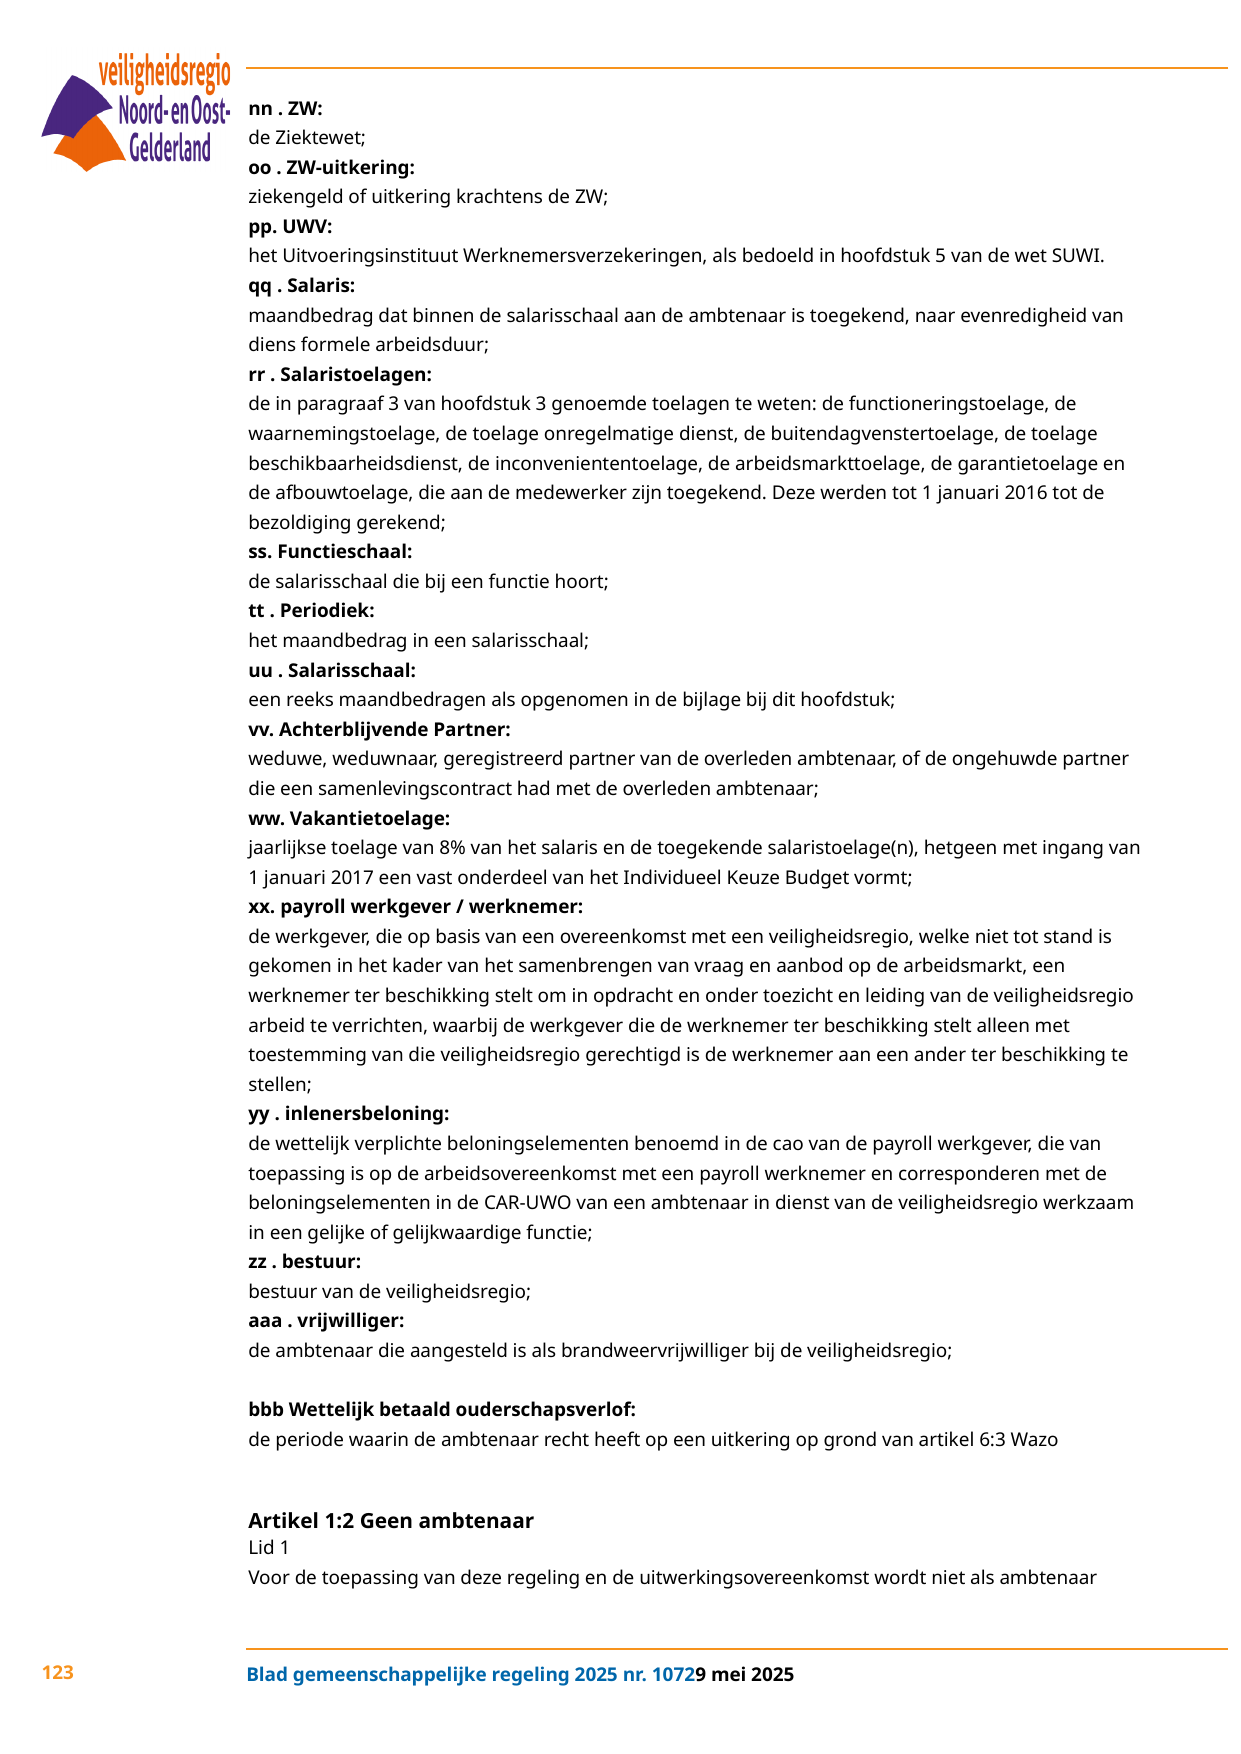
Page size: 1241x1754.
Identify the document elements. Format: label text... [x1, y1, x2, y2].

picture [41, 47, 231, 172]
text jaarlijkse toelage van 8% van het salaris en de toegekende salaristoelage(n), hetgeen met ingang van 1 januari 2017 een vast onderdeel van het Individueel Keuze Budget vormt; [248, 834, 1152, 890]
text zz . bestuur: [248, 1248, 1152, 1274]
text uu . Salarisschaal: [248, 657, 1152, 683]
text pp. UWV: [248, 213, 1152, 239]
text bbb Wettelijk betaald ouderschapsverlof: [248, 1396, 1152, 1422]
text Voor de toepassing van deze regeling en de uitwerkingsovereenkomst wordt niet als ambtenaar [248, 1564, 1152, 1590]
text de in paragraaf 3 van hoofdstuk 3 genoemde toelagen te weten: de functioneringstoelage, de waarnemingstoelage, de toelage onregelmatige dienst, de buitendagvenstertoelage, de toelage beschikbaarheidsdienst, de inconveniententoelage, de arbeidsmarkttoelage, de garantietoelage en de afbouwtoelage, die aan de medewerker zijn toegekend. Deze werden tot 1 januari 2016 tot de bezoldiging gerekend; [248, 391, 1152, 535]
text yy . inlenersbeloning: [248, 1101, 1152, 1126]
text de ambtenaar die aangesteld is als brandweervrijwilliger bij de veiligheidsregio; [248, 1337, 1152, 1363]
text de Ziektewet; [248, 124, 1152, 150]
text tt . Periodiek: [248, 598, 1152, 623]
text rr . Salaristoelagen: [248, 361, 1152, 387]
text Artikel 1:2 Geen ambtenaar [248, 1506, 1152, 1534]
text oo . ZW-uitkering: [248, 154, 1152, 180]
text maandbedrag dat binnen de salarisschaal aan de ambtenaar is toegekend, naar evenredigheid van diens formele arbeidsduur; [248, 302, 1152, 357]
text nn . ZW: [248, 95, 1152, 121]
text ss. Functieschaal: [248, 538, 1152, 564]
text Lid 1 [248, 1534, 1152, 1560]
text aaa . vrijwilliger: [248, 1308, 1152, 1333]
text ziekengeld of uitkering krachtens de ZW; [248, 183, 1152, 209]
text ww. Vakantietoelage: [248, 805, 1152, 831]
text xx. payroll werkgever / werknemer: [248, 893, 1152, 919]
text de werkgever, die op basis van een overeenkomst met een veiligheidsregio, welke niet tot stand is gekomen in het kader van het samenbrengen van vraag en aanbod op de arbeidsmarkt, een werknemer ter beschikking stelt om in opdracht en onder toezicht en leiding van de veiligheidsregio arbeid te verrichten, waarbij de werkgever die de werknemer ter beschikking stelt alleen met toestemming van die veiligheidsregio gerechtigd is de werknemer aan een ander ter beschikking te stellen; [248, 923, 1152, 1097]
text het maandbedrag in een salarisschaal; [248, 627, 1152, 653]
text een reeks maandbedragen als opgenomen in de bijlage bij dit hoofdstuk; [248, 686, 1152, 712]
text weduwe, weduwnaar, geregistreerd partner van de overleden ambtenaar, of de ongehuwde partner die een samenlevingscontract had met de overleden ambtenaar; [248, 746, 1152, 801]
text qq . Salaris: [248, 272, 1152, 298]
text de periode waarin de ambtenaar recht heeft op een uitkering op grond van artikel 6:3 Wazo [248, 1426, 1152, 1452]
text bestuur van de veiligheidsregio; [248, 1278, 1152, 1304]
text het Uitvoeringsinstituut Werknemersverzekeringen, als bedoeld in hoofdstuk 5 van de wet SUWI. [248, 243, 1152, 268]
text de salarisschaal die bij een functie hoort; [248, 568, 1152, 594]
text de wettelijk verplichte beloningselementen benoemd in de cao van de payroll werkgever, die van toepassing is op de arbeidsovereenkomst met een payroll werknemer en corresponderen met de beloningselementen in de CAR-UWO van een ambtenaar in dienst van de veiligheidsregio werkzaam in een gelijke of gelijkwaardige functie; [248, 1130, 1152, 1245]
text vv. Achterblijvende Partner: [248, 716, 1152, 742]
